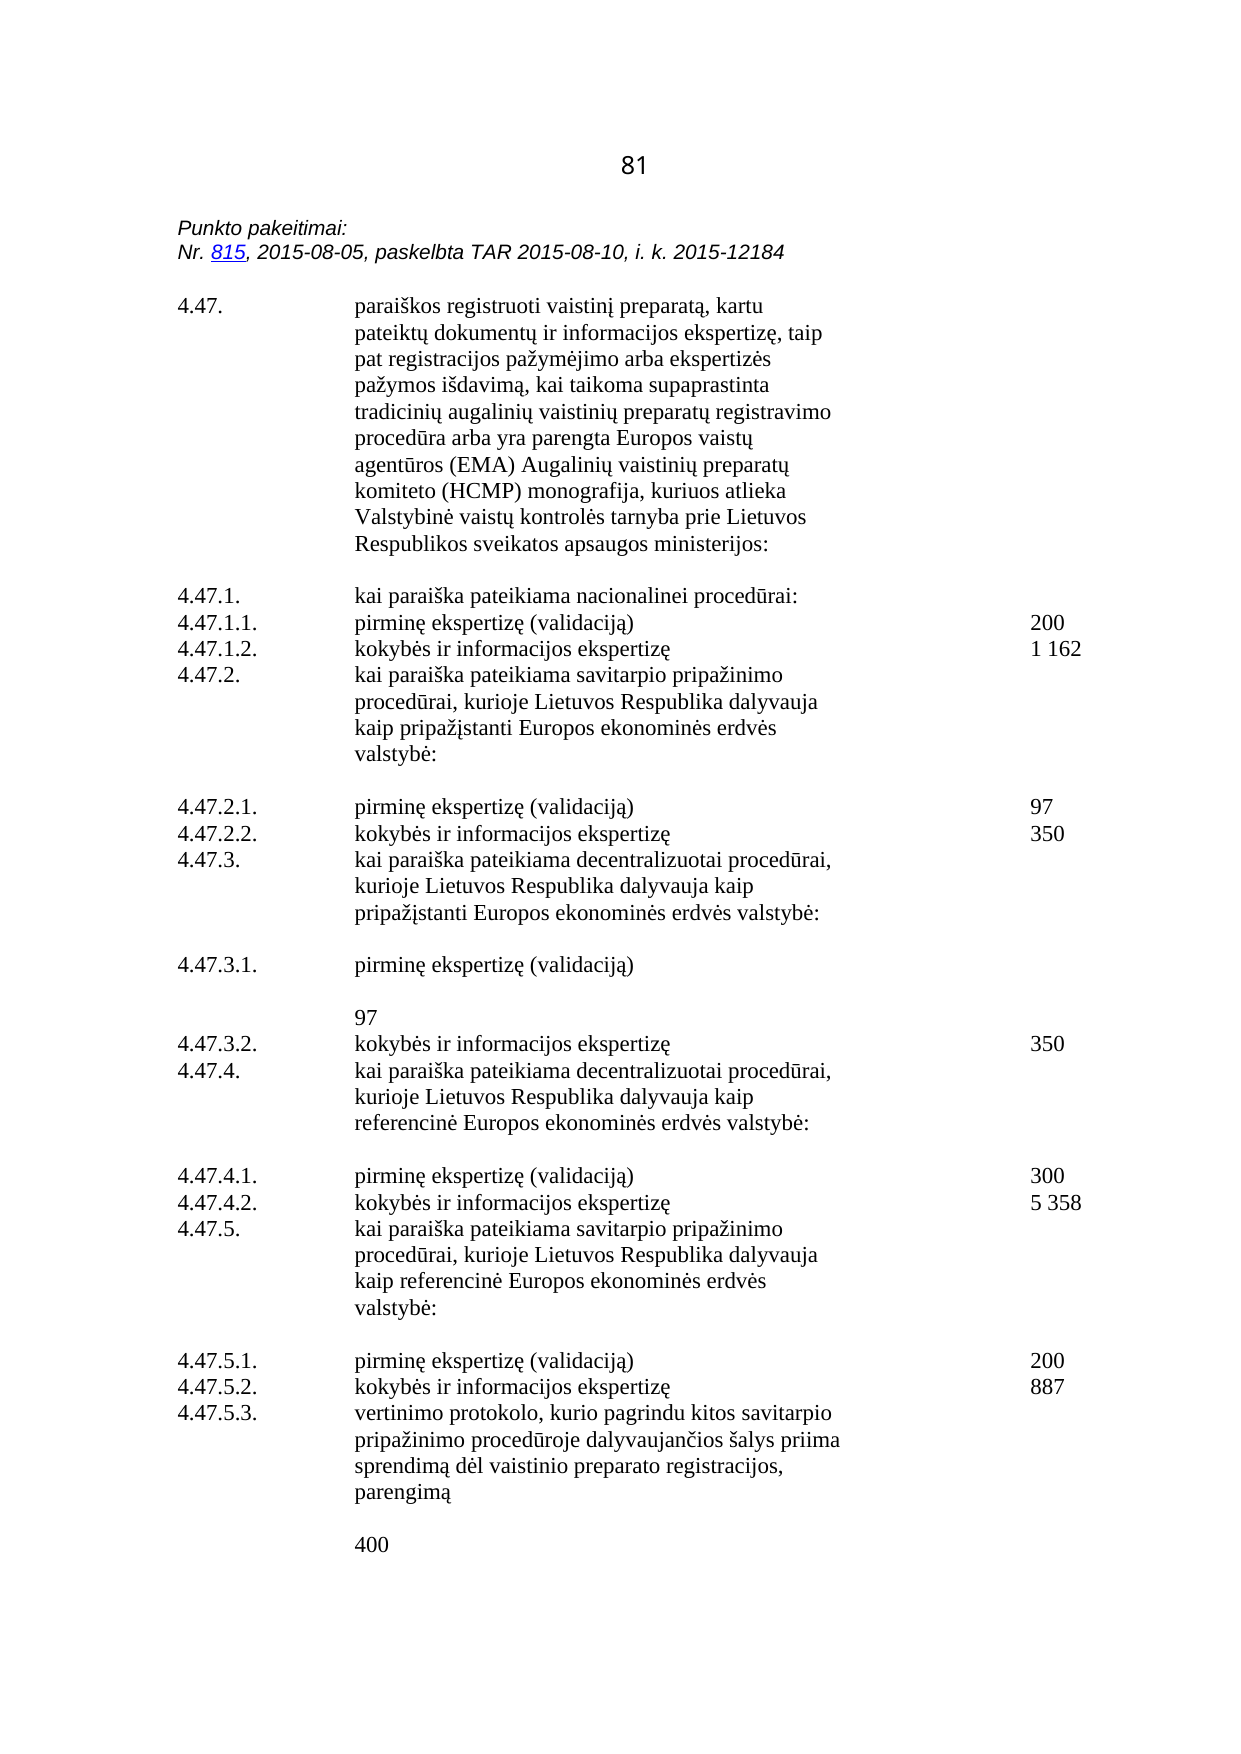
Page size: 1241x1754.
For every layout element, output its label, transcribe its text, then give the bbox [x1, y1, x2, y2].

text 4.47.3.2. kokybės ir informacijos ekspertizę 350 [177, 1030, 1092, 1057]
text 4.47.1. kai paraiška pateikiama nacionalinei procedūrai: [177, 582, 1092, 609]
text 4.47.1.2. kokybės ir informacijos ekspertizę 1 162 [177, 635, 1092, 661]
text 4.47.5. kai paraiška pateikiama savitarpio pripažinimo procedūrai, kurioje Lietuvos Respublika dalyvauja kaip referencinė Europos ekonominės erdvės valstybė: [177, 1215, 841, 1347]
text 4.47.2. kai paraiška pateikiama savitarpio pripažinimo procedūrai, kurioje Lietuvos Respublika dalyvauja kaip pripažįstanti Europos ekonominės erdvės valstybė: [177, 661, 841, 793]
text Punkto pakeitimai: [177, 216, 1092, 240]
text 4.47.2.2. kokybės ir informacijos ekspertizę 350 [177, 819, 1092, 846]
text 4.47.3.1. pirminę ekspertizę (validaciją) 97 [177, 951, 841, 1030]
text 4.47.3. kai paraiška pateikiama decentralizuotai procedūrai, kurioje Lietuvos Respublika dalyvauja kaip pripažįstanti Europos ekonominės erdvės valstybė: [177, 846, 841, 951]
text 4.47.5.3. vertinimo protokolo, kurio pagrindu kitos savitarpio pripažinimo procedūroje dalyvaujančios šalys priima sprendimą dėl vaistinio preparato registracijos, parengimą 400 [177, 1399, 841, 1557]
text 4.47.5.1. pirminę ekspertizę (validaciją) 200 [177, 1347, 1092, 1373]
text Nr. 815, 2015-08-05, paskelbta TAR 2015-08-10, i. k. 2015-12184 [177, 240, 1092, 264]
text 4.47.4.1. pirminę ekspertizę (validaciją) 300 [177, 1162, 1092, 1188]
text 4.47.1.1. pirminę ekspertizę (validaciją) 200 [177, 609, 1092, 635]
text 4.47.2.1. pirminę ekspertizę (validaciją) 97 [177, 793, 1092, 819]
text 4.47.4.2. kokybės ir informacijos ekspertizę 5 358 [177, 1188, 1092, 1215]
text 4.47.5.2. kokybės ir informacijos ekspertizę 887 [177, 1373, 1092, 1399]
text 4.47.4. kai paraiška pateikiama decentralizuotai procedūrai, kurioje Lietuvos Respublika dalyvauja kaip referencinė Europos ekonominės erdvės valstybė: [177, 1057, 841, 1162]
text 4.47. paraiškos registruoti vaistinį preparatą, kartu pateiktų dokumentų ir informacijos ekspertizę, taip pat registracijos pažymėjimo arba ekspertizės pažymos išdavimą, kai taikoma supaprastinta tradicinių augalinių vaistinių preparatų registravimo procedūra arba yra parengta Europos vaistų agentūros (EMA) Augalinių vaistinių preparatų komiteto (HCMP) monografija, kuriuos atlieka Valstybinė vaistų kontrolės tarnyba prie Lietuvos Respublikos sveikatos apsaugos ministerijos: [177, 292, 841, 582]
